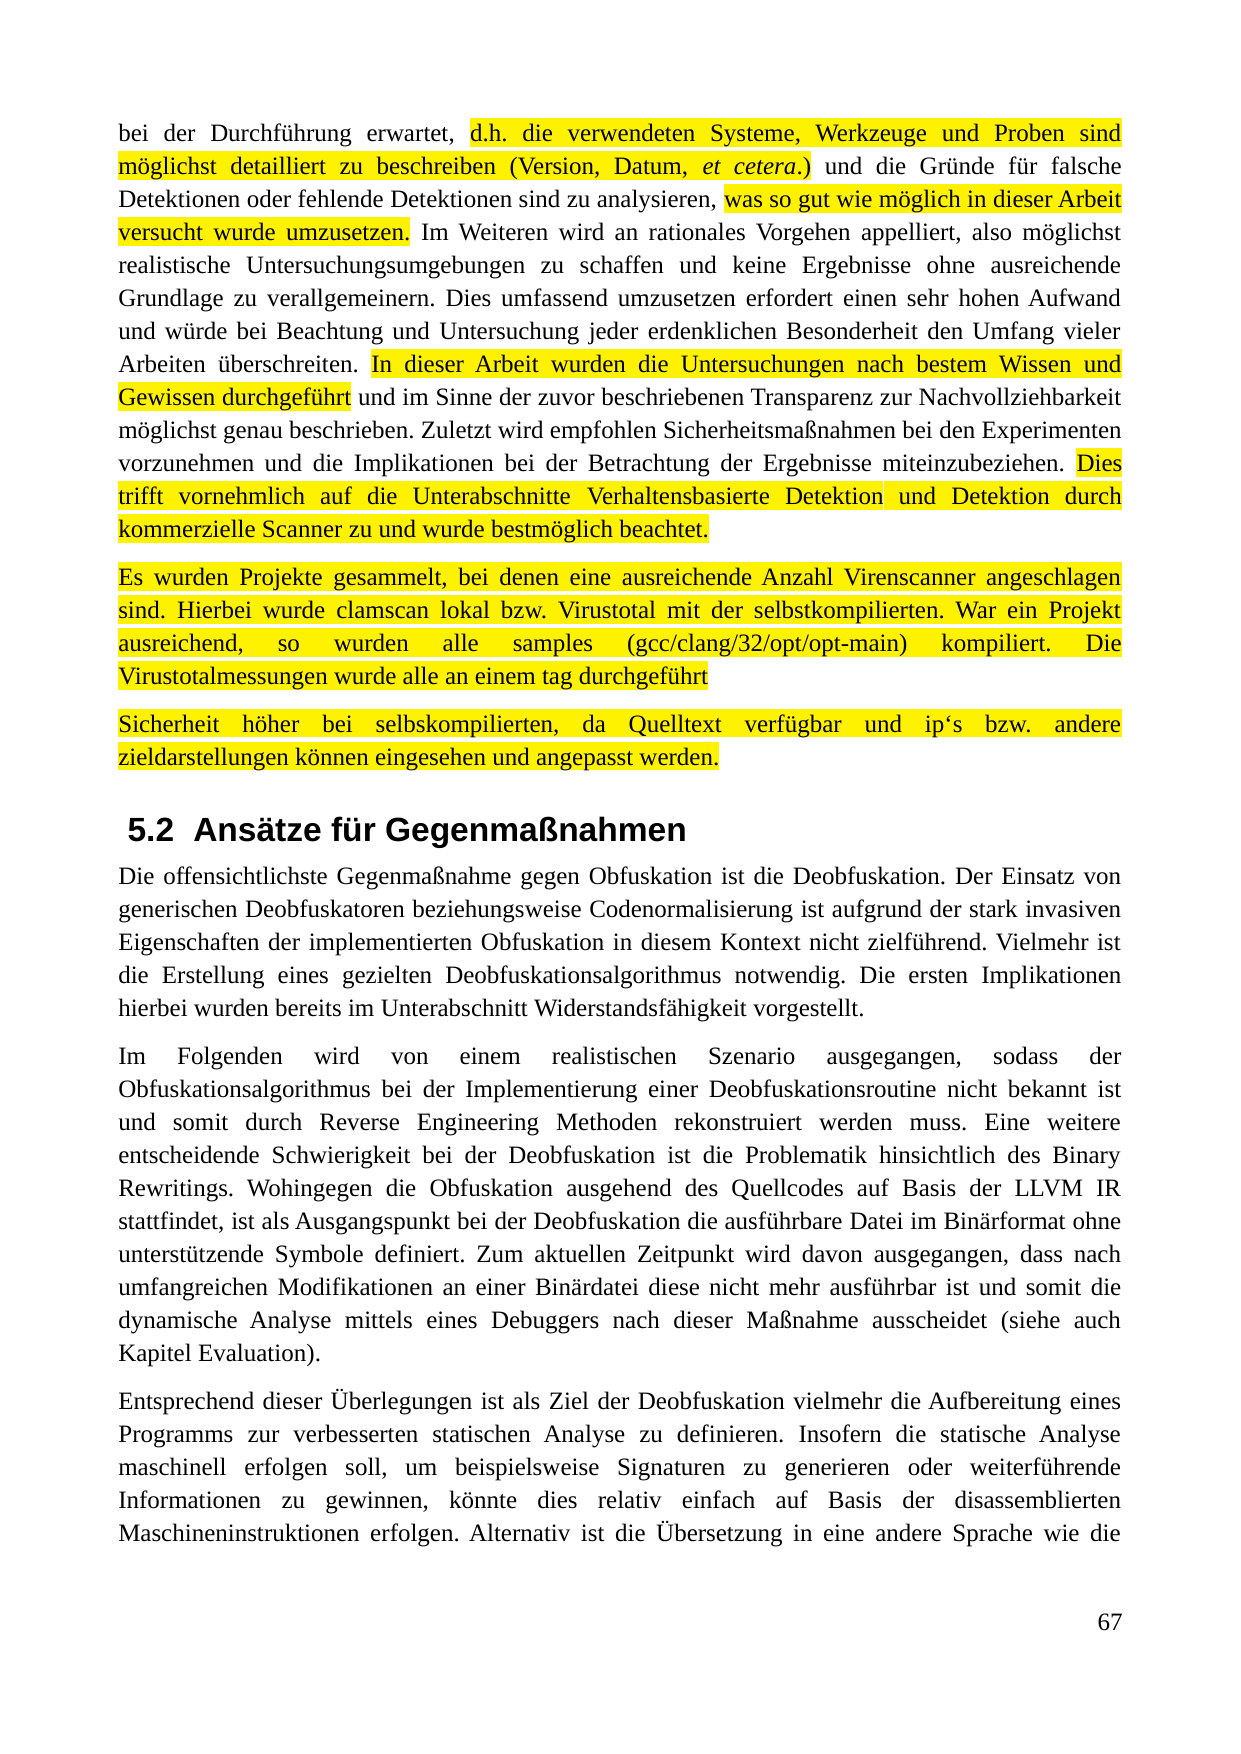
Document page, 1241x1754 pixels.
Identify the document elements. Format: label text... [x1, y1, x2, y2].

text Die offensichtlichste Gegenmaßnahme gegen Obfuskation ist die Deobfuskation. Der Einsatz von generischen Deobfuskatoren beziehungsweise Codenormalisierung ist aufgrund der stark invasiven Eigenschaften der implementierten Obfuskation in diesem Kontext nicht zielführend. Vielmehr ist die Erstellung eines gezielten Deobfuskationsalgorithmus notwendig. Die ersten Implikationen hierbei wurden bereits im Unterabschnitt Widerstandsfähigkeit vorgestellt. [118, 861, 1122, 1022]
text Im Folgenden wird von einem realistischen Szenario ausgegangen, sodass der Obfuskationsalgorithmus bei der Implementierung einer Deobfuskationsroutine nicht bekannt ist und somit durch Reverse Engineering Methoden rekonstruiert werden muss. Eine weitere entscheidende Schwierigkeit bei der Deobfuskation ist die Problematik hinsichtlich des Binary Rewritings. Wohingegen die Obfuskation ausgehend des Quellcodes auf Basis der LLVM IR stattfindet, ist als Ausgangspunkt bei der Deobfuskation die ausführbare Datei im Binärformat ohne unterstützende Symbole definiert. Zum aktuellen Zeitpunkt wird davon ausgegangen, dass nach umfangreichen Modifikationen an einer Binärdatei diese nicht mehr ausführbar ist und somit die dynamische Analyse mittels eines Debuggers nach dieser Maßnahme ausscheidet (siehe auch Kapitel Evaluation). [118, 1041, 1122, 1367]
text bei der Durchführung erwartet, d.h. die verwendeten Systeme, Werkzeuge und Proben sind möglichst detailliert zu beschreiben (Version, Datum, et cetera.) und die Gründe für falsche Detektionen oder fehlende Detektionen sind zu analysieren, was so gut wie möglich in dieser Arbeit versucht wurde umzusetzen. Im Weiteren wird an rationales Vorgehen appelliert, also möglichst realistische Untersuchungsumgebungen zu schaffen und keine Ergebnisse ohne ausreichende Grundlage zu verallgemeinern. Dies umfassend umzusetzen erfordert einen sehr hohen Aufwand und würde bei Beachtung und Untersuchung jeder erdenklichen Besonderheit den Umfang vieler Arbeiten überschreiten. In dieser Arbeit wurden die Untersuchungen nach bestem Wissen und Gewissen durchgeführt und im Sinne der zuvor beschriebenen Transparenz zur Nachvollziehbarkeit möglichst genau beschrieben. Zuletzt wird empfohlen Sicherheitsmaßnahmen bei den Experimenten vorzunehmen und die Implikationen bei der Betrachtung der Ergebnisse miteinzubeziehen. Dies trifft vornehmlich auf die Unterabschnitte Verhaltensbasierte Detektion und Detektion durch kommerzielle Scanner zu und wurde bestmöglich beachtet. [118, 118, 1122, 543]
text Es wurden Projekte gesammelt, bei denen eine ausreichende Anzahl Virenscanner angeschlagen sind. Hierbei wurde clamscan lokal bzw. Virustotal mit der selbstkompilierten. War ein Projekt ausreichend, so wurden alle samples (gcc/clang/32/opt/opt-main) kompiliert. Die Virustotalmessungen wurde alle an einem tag durchgeführt [118, 562, 1122, 690]
subtitle Ansätze für Gegenmaßnahmen [118, 810, 1122, 849]
text Sicherheit höher bei selbskompilierten, da Quelltext verfügbar und ip‘s bzw. andere zieldarstellungen können eingesehen und angepasst werden. [118, 709, 1122, 770]
text Entsprechend dieser Überlegungen ist als Ziel der Deobfuskation vielmehr die Aufbereitung eines Programms zur verbesserten statischen Analyse zu definieren. Insofern die statische Analyse maschinell erfolgen soll, um beispielsweise Signaturen zu generieren oder weiterführende Informationen zu gewinnen, könnte dies relativ einfach auf Basis der disassemblierten Maschineninstruktionen erfolgen. Alternativ ist die Übersetzung in eine andere Sprache wie die [118, 1386, 1122, 1547]
